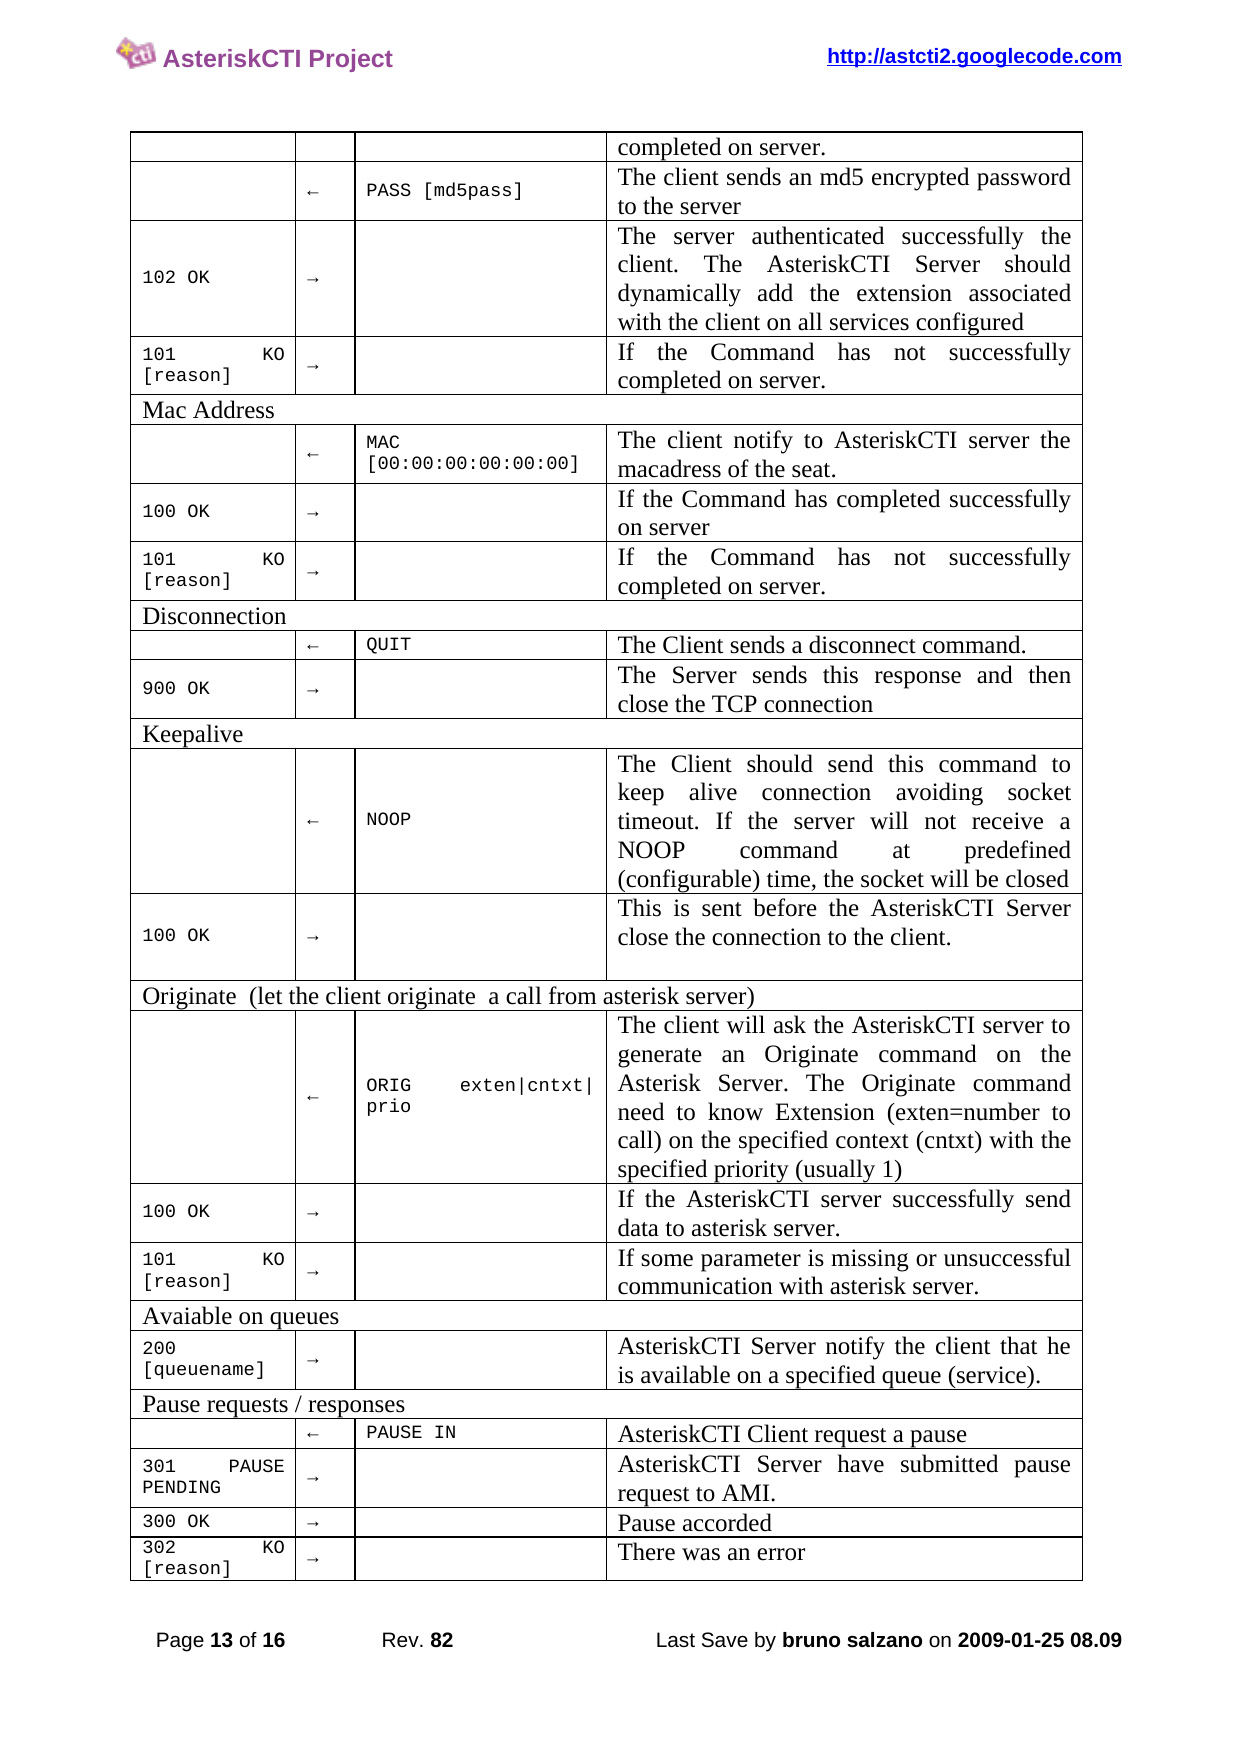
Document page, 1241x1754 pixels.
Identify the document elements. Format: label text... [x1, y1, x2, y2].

table_cell 101 KO [reason] [131, 1243, 295, 1300]
table_cell ← [296, 425, 354, 483]
table_cell [356, 1243, 606, 1300]
table_cell 301 PAUSE PENDING [131, 1449, 295, 1507]
table_cell PASS [md5pass] [356, 162, 606, 220]
table_cell → [296, 660, 354, 718]
table_cell Disconnection [131, 601, 1082, 629]
table_cell → [296, 1331, 354, 1388]
table_cell [356, 894, 606, 980]
table_cell → [296, 337, 354, 394]
table_cell → [296, 894, 354, 980]
table_cell The server authenticated successfully the client. The AsteriskCTI Server should dynamically add the extension associated with the client on all services configured [607, 221, 1082, 336]
table_cell 101 KO [reason] [131, 542, 295, 600]
table_cell Avaiable on queues [131, 1301, 1082, 1330]
table_cell [296, 133, 354, 161]
table_cell If some parameter is missing or unsuccessful communication with asterisk server. [607, 1243, 1082, 1300]
table_cell [356, 1331, 606, 1388]
table_cell Mac Address [131, 395, 1082, 424]
table_cell If the AsteriskCTI server successfully send data to asterisk server. [607, 1184, 1082, 1242]
table_cell [356, 337, 606, 394]
table_cell ← [296, 162, 354, 220]
table_cell [356, 542, 606, 600]
table_cell 200 [queuename] [131, 1331, 295, 1388]
table_cell The client notify to AsteriskCTI server the macadress of the seat. [607, 425, 1082, 483]
table_cell MAC [00:00:00:00:00:00] [356, 425, 606, 483]
table_cell [131, 1419, 295, 1448]
table_cell If the Command has completed successfully on server [607, 484, 1082, 541]
table_cell 100 OK [131, 894, 295, 980]
table_cell Keepalive [131, 719, 1082, 748]
table_cell [356, 484, 606, 541]
table_cell [356, 660, 606, 718]
table_cell Originate (let the client originate a call from asterisk server) [131, 981, 1082, 1009]
table_cell → [296, 221, 354, 336]
table_cell ← [296, 749, 354, 892]
table_cell The Client should send this command to keep alive connection avoiding socket timeout. If the server will not receive a NOOP command at predefined (configurable) time, the socket will be closed [607, 749, 1082, 892]
table_cell → [296, 1184, 354, 1242]
table_cell There was an error [607, 1538, 1082, 1580]
table_cell 101 KO [reason] [131, 337, 295, 394]
table_cell ← [296, 1011, 354, 1183]
table_cell If the Command has not successfully completed on server. [607, 542, 1082, 600]
table_cell [131, 631, 295, 659]
table_cell Pause accorded [607, 1508, 1082, 1536]
table_cell 100 OK [131, 484, 295, 541]
table_cell → [296, 484, 354, 541]
table_cell [356, 1449, 606, 1507]
table_cell The Server sends this response and then close the TCP connection [607, 660, 1082, 718]
table_cell [131, 133, 295, 161]
table_cell QUIT [356, 631, 606, 659]
table_cell The client sends an md5 encrypted password to the server [607, 162, 1082, 220]
table_cell [131, 749, 295, 892]
table_cell This is sent before the AsteriskCTI Server close the connection to the client. [607, 894, 1082, 980]
table_cell Pause requests / responses [131, 1390, 1082, 1418]
table_cell ← [296, 631, 354, 659]
table_cell 302 KO [reason] [131, 1538, 295, 1580]
table_cell 100 OK [131, 1184, 295, 1242]
table_cell The Client sends a disconnect command. [607, 631, 1082, 659]
table_cell AsteriskCTI Server notify the client that he is available on a specified queue (service). [607, 1331, 1082, 1388]
table_cell [131, 162, 295, 220]
table_cell [356, 1508, 606, 1536]
table_cell ORIG exten|cntxt|prio [356, 1011, 606, 1183]
picture [116, 34, 157, 74]
table_cell [356, 1538, 606, 1580]
table_cell PAUSE IN [356, 1419, 606, 1448]
table_cell The client will ask the AsteriskCTI server to generate an Originate command on the Asterisk Server. The Originate command need to know Extension (exten=number to call) on the specified context (cntxt) with the specified priority (usually 1) [607, 1011, 1082, 1183]
table_cell → [296, 1508, 354, 1536]
table_cell ← [296, 1419, 354, 1448]
table_cell completed on server. [607, 133, 1082, 161]
table_cell [356, 1184, 606, 1242]
table_cell 300 OK [131, 1508, 295, 1536]
table_cell AsteriskCTI Server have submitted pause request to AMI. [607, 1449, 1082, 1507]
table_cell [131, 425, 295, 483]
table_cell AsteriskCTI Client request a pause [607, 1419, 1082, 1448]
table_cell 102 OK [131, 221, 295, 336]
table_cell → [296, 542, 354, 600]
table_cell 900 OK [131, 660, 295, 718]
table_cell [131, 1011, 295, 1183]
table_cell → [296, 1243, 354, 1300]
table_cell → [296, 1538, 354, 1580]
table_cell NOOP [356, 749, 606, 892]
table_cell → [296, 1449, 354, 1507]
table_cell [356, 133, 606, 161]
table_cell If the Command has not successfully completed on server. [607, 337, 1082, 394]
table_cell [356, 221, 606, 336]
